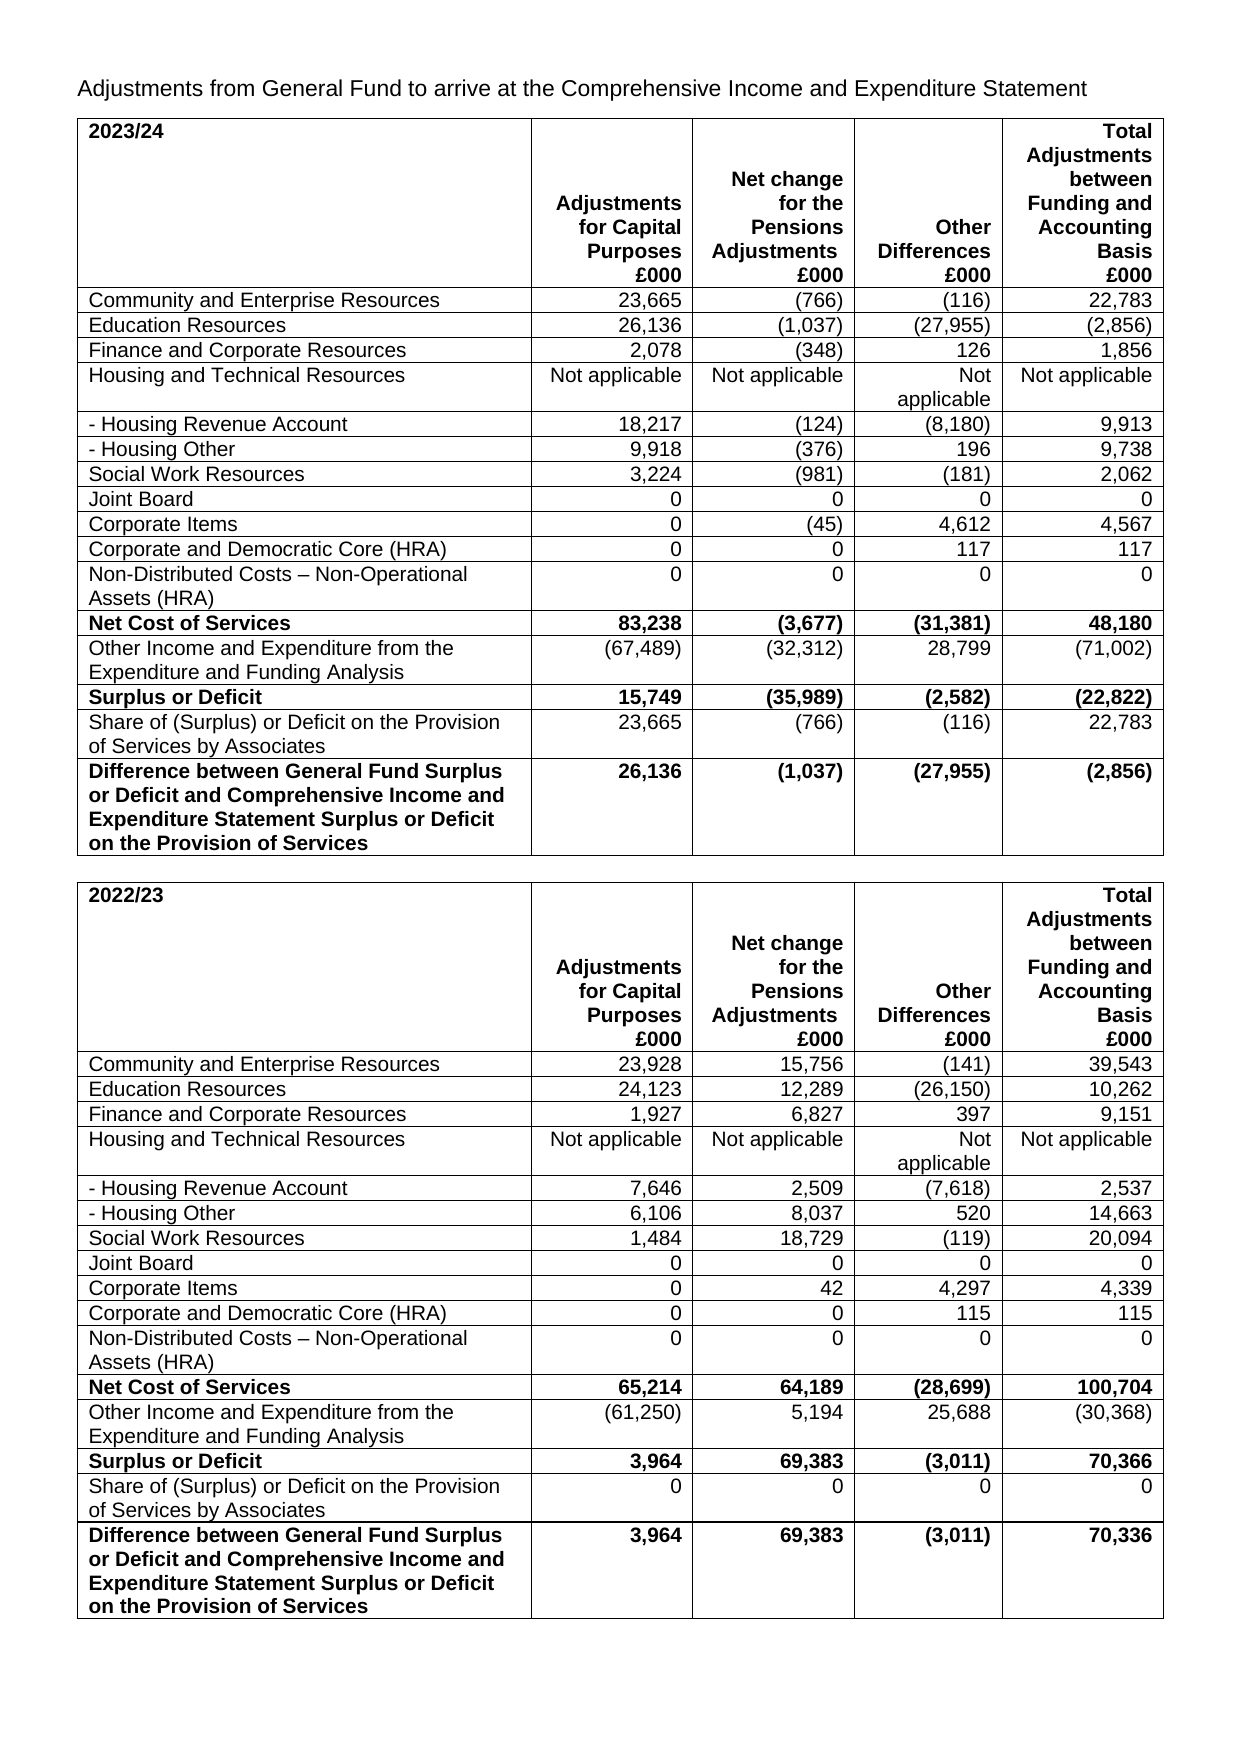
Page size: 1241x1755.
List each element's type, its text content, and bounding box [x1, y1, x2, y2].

table_cell 4,567 [1003, 512, 1163, 536]
table_header 2022/23 [78, 883, 531, 1051]
table_cell - Housing Other [78, 1201, 531, 1224]
table_cell 25,688 [855, 1400, 1002, 1447]
table_cell (766) [693, 288, 854, 312]
table_cell 0 [693, 562, 854, 610]
table_cell Not applicable [532, 1127, 692, 1174]
table_cell Social Work Resources [78, 1226, 531, 1249]
table_cell (124) [693, 412, 854, 436]
table_cell 69,383 [693, 1523, 854, 1618]
table_cell 0 [1003, 1251, 1163, 1274]
table_cell 23,665 [532, 710, 692, 758]
table_cell 48,180 [1003, 611, 1163, 635]
table_cell 8,037 [693, 1201, 854, 1224]
table_cell 0 [855, 1326, 1002, 1373]
table_cell (30,368) [1003, 1400, 1163, 1447]
table_cell 3,964 [532, 1449, 692, 1472]
table_cell 83,238 [532, 611, 692, 635]
table_cell (119) [855, 1226, 1002, 1249]
table_cell 2,509 [693, 1176, 854, 1199]
table_cell Surplus or Deficit [78, 1449, 531, 1472]
table_cell (8,180) [855, 412, 1002, 436]
table_cell (348) [693, 338, 854, 362]
table_cell 2,537 [1003, 1176, 1163, 1199]
table_cell Difference between General Fund Surplus or Deficit and Comprehensive Income and Expenditure Statement Surplus or Deficit on the Provision of Services [78, 759, 531, 854]
table_cell 1,856 [1003, 338, 1163, 362]
table_cell (45) [693, 512, 854, 536]
table_cell 70,336 [1003, 1523, 1163, 1618]
table_cell 3,224 [532, 462, 692, 486]
table_cell (981) [693, 462, 854, 486]
table_cell (22,822) [1003, 685, 1163, 709]
table_cell 7,646 [532, 1176, 692, 1199]
table_cell (3,011) [855, 1449, 1002, 1472]
table_cell 20,094 [1003, 1226, 1163, 1249]
table_cell 64,189 [693, 1375, 854, 1398]
table_cell 0 [532, 562, 692, 610]
table_cell Housing and Technical Resources [78, 1127, 531, 1174]
table_cell (67,489) [532, 636, 692, 684]
table_cell 397 [855, 1102, 1002, 1126]
table_cell 0 [532, 512, 692, 536]
table_header Adjustments for Capital Purposes £000 [532, 883, 692, 1051]
table_cell (27,955) [855, 759, 1002, 854]
text Adjustments from General Fund to arrive at the Comprehensive Income and Expenditure Statement [77, 75, 1163, 101]
table_cell Joint Board [78, 1251, 531, 1274]
table_cell 22,783 [1003, 288, 1163, 312]
table_header Total Adjustments between Funding and Accounting Basis £000 [1003, 119, 1163, 287]
table_cell 4,612 [855, 512, 1002, 536]
table_cell (2,856) [1003, 759, 1163, 854]
table_cell (32,312) [693, 636, 854, 684]
table_cell Corporate and Democratic Core (HRA) [78, 537, 531, 561]
table_cell Non-Distributed Costs – Non-Operational Assets (HRA) [78, 1326, 531, 1373]
table_cell Share of (Surplus) or Deficit on the Provision of Services by Associates [78, 710, 531, 758]
table_cell (61,250) [532, 1400, 692, 1447]
table_cell (26,150) [855, 1077, 1002, 1101]
table_cell 4,339 [1003, 1276, 1163, 1299]
table_cell Corporate Items [78, 512, 531, 536]
table_cell 0 [693, 487, 854, 511]
table_cell - Housing Other [78, 437, 531, 461]
table_cell 15,749 [532, 685, 692, 709]
table_cell 15,756 [693, 1052, 854, 1076]
table_cell (27,955) [855, 313, 1002, 337]
table_cell 42 [693, 1276, 854, 1299]
table_cell Finance and Corporate Resources [78, 1102, 531, 1126]
table_cell 23,665 [532, 288, 692, 312]
table_cell 0 [1003, 1474, 1163, 1521]
table_cell 0 [532, 487, 692, 511]
table_cell Education Resources [78, 313, 531, 337]
table_cell 0 [532, 1301, 692, 1324]
table_cell Not applicable [532, 363, 692, 411]
table_cell Other Income and Expenditure from the Expenditure and Funding Analysis [78, 1400, 531, 1447]
table_cell Non-Distributed Costs – Non-Operational Assets (HRA) [78, 562, 531, 610]
table_cell - Housing Revenue Account [78, 1176, 531, 1199]
table_cell Social Work Resources [78, 462, 531, 486]
table_cell 1,484 [532, 1226, 692, 1249]
table_cell 126 [855, 338, 1002, 362]
table_cell (2,582) [855, 685, 1002, 709]
table_cell Surplus or Deficit [78, 685, 531, 709]
table_cell (116) [855, 710, 1002, 758]
table_header Net change for the Pensions Adjustments £000 [693, 883, 854, 1051]
table_cell 0 [532, 1276, 692, 1299]
table_cell 70,366 [1003, 1449, 1163, 1472]
table_cell Education Resources [78, 1077, 531, 1101]
table_cell 6,106 [532, 1201, 692, 1224]
table_header Other Differences £000 [855, 119, 1002, 287]
table_cell 0 [1003, 562, 1163, 610]
table_cell 39,543 [1003, 1052, 1163, 1076]
table_cell (376) [693, 437, 854, 461]
table_cell 0 [693, 1251, 854, 1274]
table_cell 1,927 [532, 1102, 692, 1126]
table_cell Not applicable [855, 1127, 1002, 1174]
table_cell 9,918 [532, 437, 692, 461]
table_cell 24,123 [532, 1077, 692, 1101]
table_cell 115 [1003, 1301, 1163, 1324]
table_cell (3,011) [855, 1523, 1002, 1618]
table_cell 4,297 [855, 1276, 1002, 1299]
table_cell 65,214 [532, 1375, 692, 1398]
table_cell 0 [855, 562, 1002, 610]
table_cell (1,037) [693, 313, 854, 337]
table_cell Other Income and Expenditure from the Expenditure and Funding Analysis [78, 636, 531, 684]
table_cell Difference between General Fund Surplus or Deficit and Comprehensive Income and Expenditure Statement Surplus or Deficit on the Provision of Services [78, 1523, 531, 1618]
table_cell 69,383 [693, 1449, 854, 1472]
table_cell Not applicable [693, 1127, 854, 1174]
table_cell (141) [855, 1052, 1002, 1076]
table_cell 2,078 [532, 338, 692, 362]
table_cell 0 [1003, 1326, 1163, 1373]
table_cell 5,194 [693, 1400, 854, 1447]
table_cell 0 [532, 1326, 692, 1373]
table_cell (3,677) [693, 611, 854, 635]
table_cell Corporate and Democratic Core (HRA) [78, 1301, 531, 1324]
table_cell 0 [693, 1301, 854, 1324]
table_cell 18,729 [693, 1226, 854, 1249]
table_cell 0 [693, 1474, 854, 1521]
table_cell Not applicable [855, 363, 1002, 411]
table_header Total Adjustments between Funding and Accounting Basis £000 [1003, 883, 1163, 1051]
table_cell 196 [855, 437, 1002, 461]
table_cell 0 [693, 537, 854, 561]
table_cell 0 [855, 1474, 1002, 1521]
table_cell (71,002) [1003, 636, 1163, 684]
table_cell Finance and Corporate Resources [78, 338, 531, 362]
table_cell Housing and Technical Resources [78, 363, 531, 411]
table_cell 9,738 [1003, 437, 1163, 461]
table_cell 0 [532, 1251, 692, 1274]
table_cell (1,037) [693, 759, 854, 854]
table_header Adjustments for Capital Purposes £000 [532, 119, 692, 287]
table_cell 18,217 [532, 412, 692, 436]
table_cell (28,699) [855, 1375, 1002, 1398]
table_cell 0 [532, 537, 692, 561]
table_cell 117 [1003, 537, 1163, 561]
table_cell 22,783 [1003, 710, 1163, 758]
table_cell 520 [855, 1201, 1002, 1224]
table_cell 117 [855, 537, 1002, 561]
table_cell (7,618) [855, 1176, 1002, 1199]
table_cell 12,289 [693, 1077, 854, 1101]
table_cell 9,913 [1003, 412, 1163, 436]
table_cell 100,704 [1003, 1375, 1163, 1398]
table_cell (31,381) [855, 611, 1002, 635]
table_cell 23,928 [532, 1052, 692, 1076]
table_cell 26,136 [532, 313, 692, 337]
table_cell 26,136 [532, 759, 692, 854]
table_cell Share of (Surplus) or Deficit on the Provision of Services by Associates [78, 1474, 531, 1521]
table_cell 2,062 [1003, 462, 1163, 486]
table_cell Not applicable [1003, 1127, 1163, 1174]
table_cell Not applicable [1003, 363, 1163, 411]
table_cell - Housing Revenue Account [78, 412, 531, 436]
table_cell Community and Enterprise Resources [78, 288, 531, 312]
table_cell Not applicable [693, 363, 854, 411]
table_cell 0 [693, 1326, 854, 1373]
table_cell Joint Board [78, 487, 531, 511]
table_cell Corporate Items [78, 1276, 531, 1299]
table_cell (116) [855, 288, 1002, 312]
table_cell (2,856) [1003, 313, 1163, 337]
table_cell Net Cost of Services [78, 1375, 531, 1398]
table_cell 0 [855, 1251, 1002, 1274]
table_cell 14,663 [1003, 1201, 1163, 1224]
table_cell 3,964 [532, 1523, 692, 1618]
table_cell (181) [855, 462, 1002, 486]
table_cell 0 [532, 1474, 692, 1521]
table_cell Community and Enterprise Resources [78, 1052, 531, 1076]
table_cell 28,799 [855, 636, 1002, 684]
table_cell 10,262 [1003, 1077, 1163, 1101]
table_header Net change for the Pensions Adjustments £000 [693, 119, 854, 287]
table_cell (766) [693, 710, 854, 758]
table_header 2023/24 [78, 119, 531, 287]
table_cell 6,827 [693, 1102, 854, 1126]
table_header Other Differences £000 [855, 883, 1002, 1051]
table_cell 0 [1003, 487, 1163, 511]
table_cell 9,151 [1003, 1102, 1163, 1126]
table_cell 115 [855, 1301, 1002, 1324]
table_cell (35,989) [693, 685, 854, 709]
table_cell 0 [855, 487, 1002, 511]
table_cell Net Cost of Services [78, 611, 531, 635]
